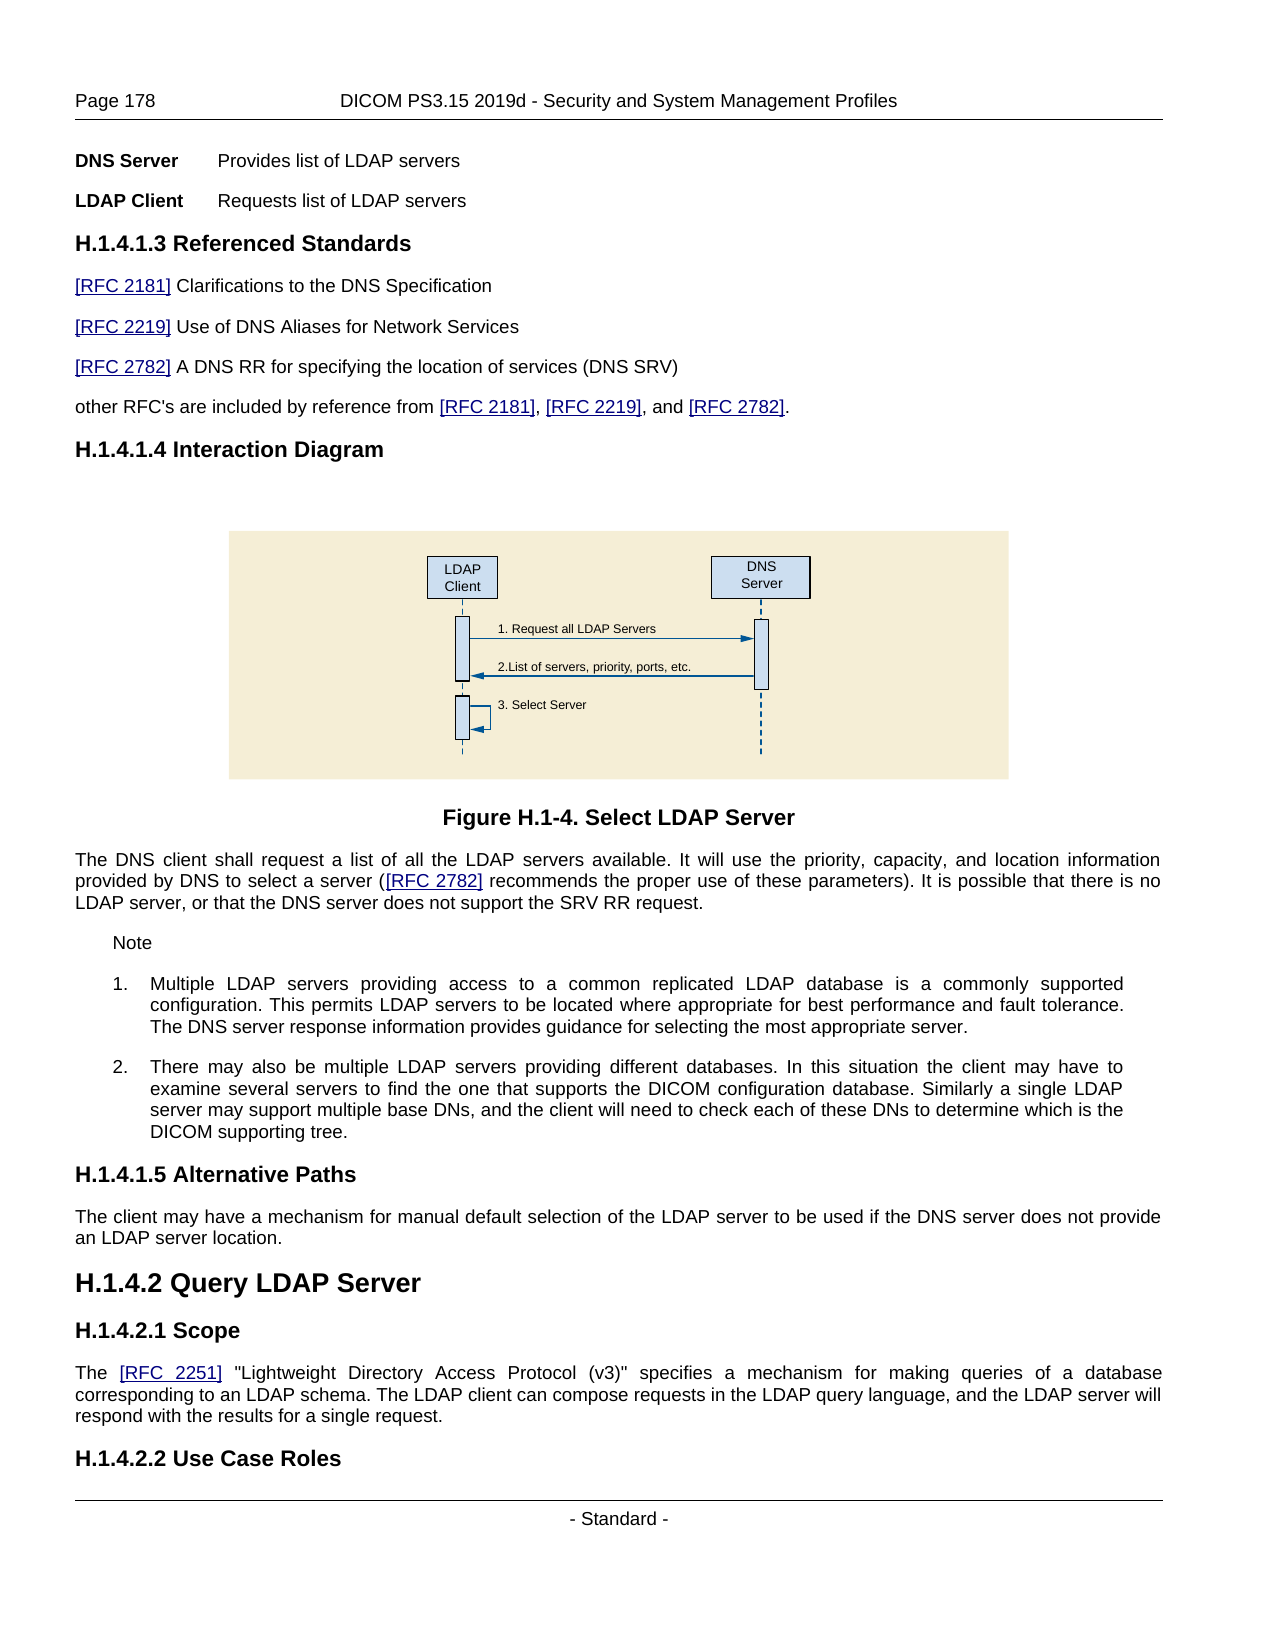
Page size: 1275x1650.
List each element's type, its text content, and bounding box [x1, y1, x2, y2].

text The DNS client shall request a list of all the LDAP servers available. It will use the priority, capacity, and location information provided by DNS to select a server ([RFC 2782] recommends the proper use of these parameters). It is possible that there is no LDAP server, or that the DNS server does not support the SRV RR request. [75, 849, 1162, 913]
text [RFC 2219] Use of DNS Aliases for Network Services [75, 316, 1162, 337]
text H.1.4.2.2 Use Case Roles [75, 1445, 1162, 1471]
text other RFC's are included by reference from [RFC 2181], [RFC 2219], and [RFC 2782]. [75, 396, 1162, 418]
text Note [112, 932, 1125, 954]
text H.1.4.2 Query LDAP Server [75, 1267, 1162, 1299]
text H.1.4.2.1 Scope [75, 1317, 1162, 1343]
text The [RFC 2251] "Lightweight Directory Access Protocol (v3)" specifies a mechanism for making queries of a database corresponding to an LDAP schema. The LDAP client can compose requests in the LDAP query language, and the LDAP server will respond with the results for a single request. [75, 1362, 1162, 1427]
text DNS Server Provides list of LDAP servers [75, 150, 1162, 172]
text 2. There may also be multiple LDAP servers providing different databases. In this situation the client may have to examine several servers to find the one that supports the DICOM configuration database. Similarly a single LDAP server may support multiple base DNs, and the client will need to check each of these DNs to determine which is the DICOM supporting tree. [112, 1056, 1125, 1142]
text [RFC 2181] Clarifications to the DNS Specification [75, 275, 1162, 297]
text [RFC 2782] A DNS RR for specifying the location of services (DNS SRV) [75, 356, 1162, 377]
text H.1.4.1.4 Interaction Diagram [75, 436, 1162, 462]
text H.1.4.1.5 Alternative Paths [75, 1161, 1162, 1187]
text Figure H.1-4. Select LDAP Server [75, 804, 1162, 830]
text 1. Multiple LDAP servers providing access to a common replicated LDAP database is a commonly supported configuration. This permits LDAP servers to be located where appropriate for best performance and fault tolerance. The DNS server response information provides guidance for selecting the most appropriate server. [112, 972, 1125, 1037]
text H.1.4.1.3 Referenced Standards [75, 231, 1162, 256]
text LDAP Client Requests list of LDAP servers [75, 190, 1162, 212]
text The client may have a mechanism for manual default selection of the LDAP server to be used if the DNS server does not provide an LDAP server location. [75, 1206, 1162, 1249]
